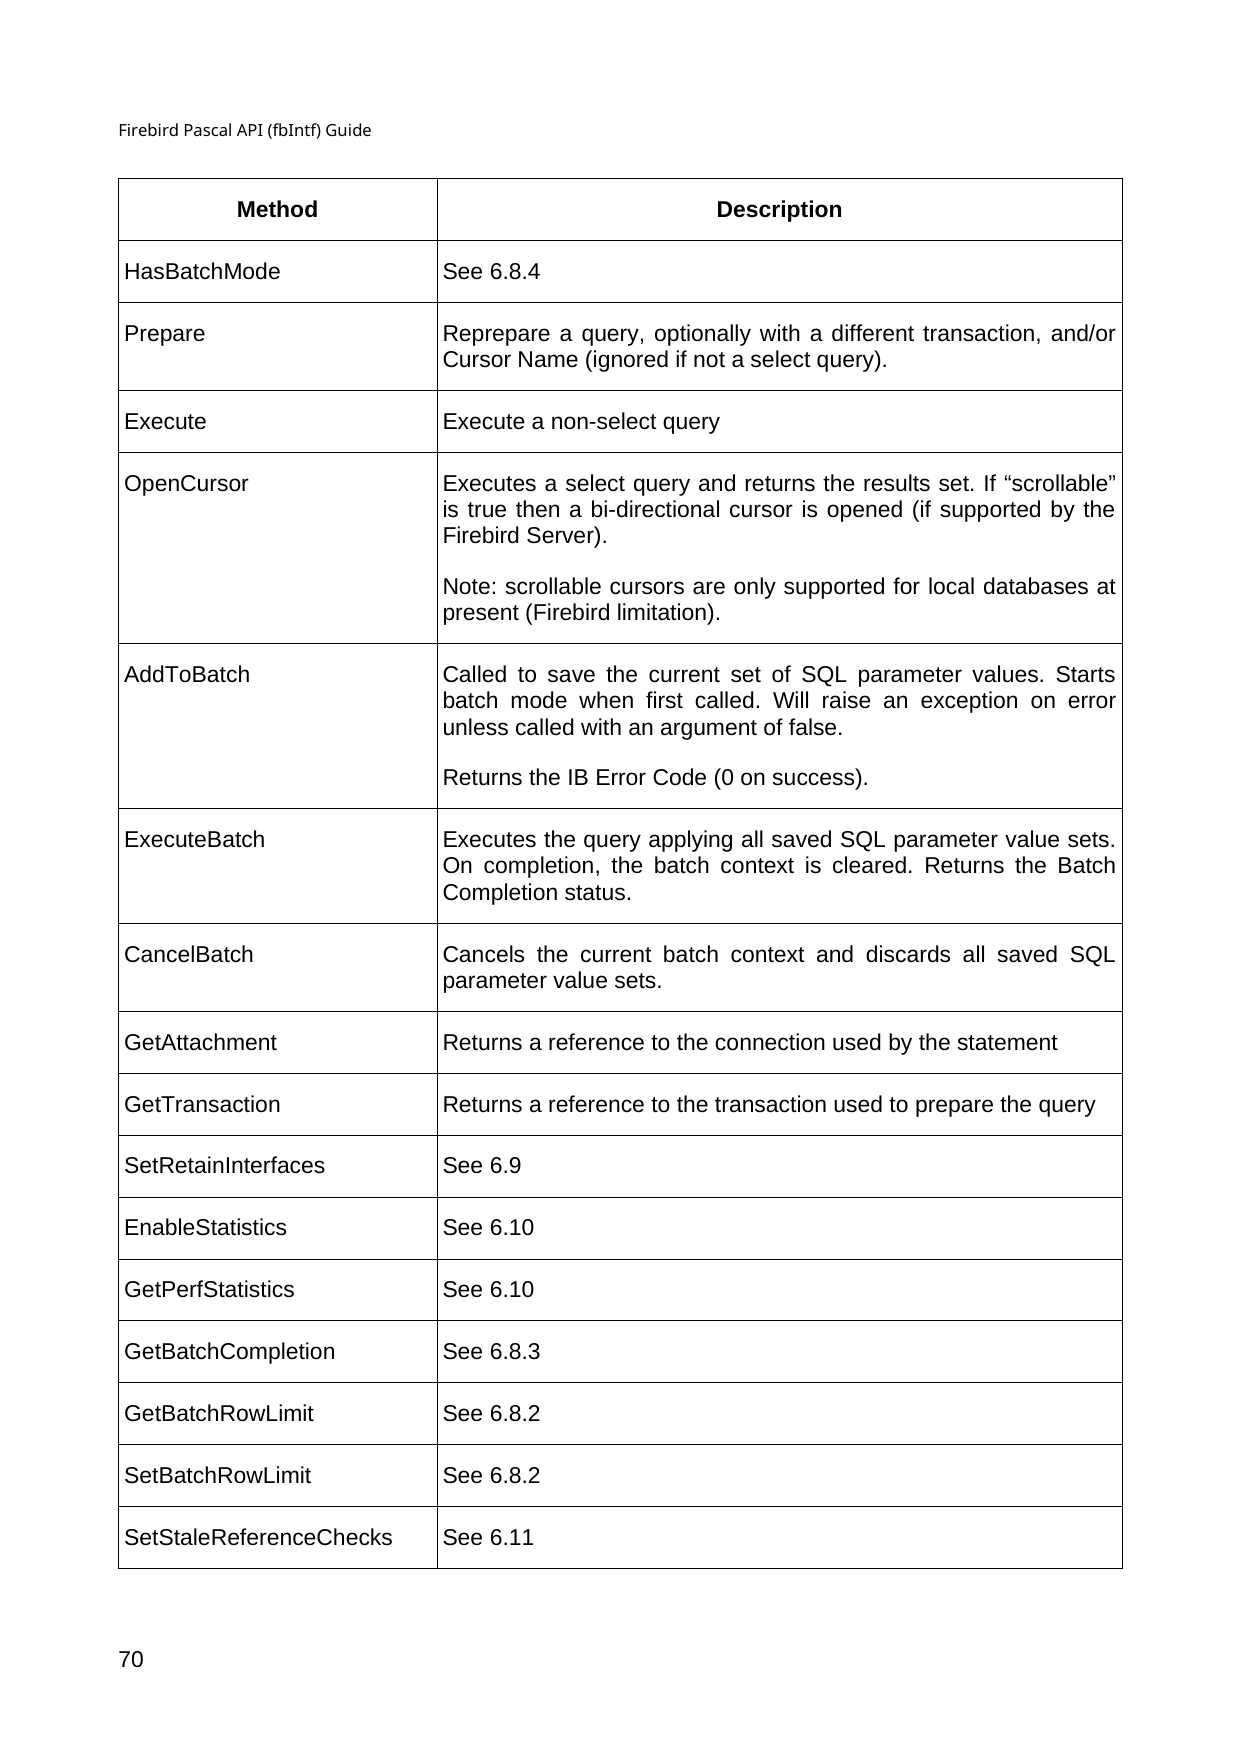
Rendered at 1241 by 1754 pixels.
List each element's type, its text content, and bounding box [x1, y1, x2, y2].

table_cell Returns a reference to the connection used by the statement [438, 1012, 1122, 1073]
table_cell AddToBatch [119, 644, 437, 808]
table_cell Executes a select query and returns the results set. If “scrollable” is true then a bi-directional cursor is opened (if supported by the Firebird Server). Note: scrollable cursors are only supported for local databases at present (Firebird limitation). [438, 453, 1122, 643]
table_cell Cancels the current batch context and discards all saved SQL parameter value sets. [438, 924, 1122, 1011]
table_cell Execute [119, 391, 437, 452]
table_cell Prepare [119, 303, 437, 390]
table_cell GetPerfStatistics [119, 1260, 437, 1320]
table_cell See 6.8.4 [438, 241, 1122, 302]
table_cell GetBatchRowLimit [119, 1383, 437, 1444]
table_cell See 6.10 [438, 1260, 1122, 1320]
table_cell GetAttachment [119, 1012, 437, 1073]
table_cell GetTransaction [119, 1074, 437, 1135]
table_cell Execute a non-select query [438, 391, 1122, 452]
table_cell SetBatchRowLimit [119, 1445, 437, 1506]
table_cell See 6.11 [438, 1507, 1122, 1568]
table_cell See 6.8.2 [438, 1445, 1122, 1506]
table_cell Returns a reference to the transaction used to prepare the query [438, 1074, 1122, 1135]
table_header Method [119, 179, 437, 240]
table_cell CancelBatch [119, 924, 437, 1011]
table_cell SetRetainInterfaces [119, 1136, 437, 1197]
table_cell Called to save the current set of SQL parameter values. Starts batch mode when first called. Will raise an exception on error unless called with an argument of false. Returns the IB Error Code (0 on success). [438, 644, 1122, 808]
table_cell Executes the query applying all saved SQL parameter value sets. On completion, the batch context is cleared. Returns the Batch Completion status. [438, 809, 1122, 923]
table_header Description [438, 179, 1122, 240]
table_cell ExecuteBatch [119, 809, 437, 923]
table_cell GetBatchCompletion [119, 1321, 437, 1382]
table_cell HasBatchMode [119, 241, 437, 302]
table_cell EnableStatistics [119, 1198, 437, 1258]
table_cell OpenCursor [119, 453, 437, 643]
table_cell See 6.8.2 [438, 1383, 1122, 1444]
table_cell SetStaleReferenceChecks [119, 1507, 437, 1568]
table_cell Reprepare a query, optionally with a different transaction, and/or Cursor Name (ignored if not a select query). [438, 303, 1122, 390]
table_cell See 6.8.3 [438, 1321, 1122, 1382]
table_cell See 6.9 [438, 1136, 1122, 1197]
table_cell See 6.10 [438, 1198, 1122, 1258]
